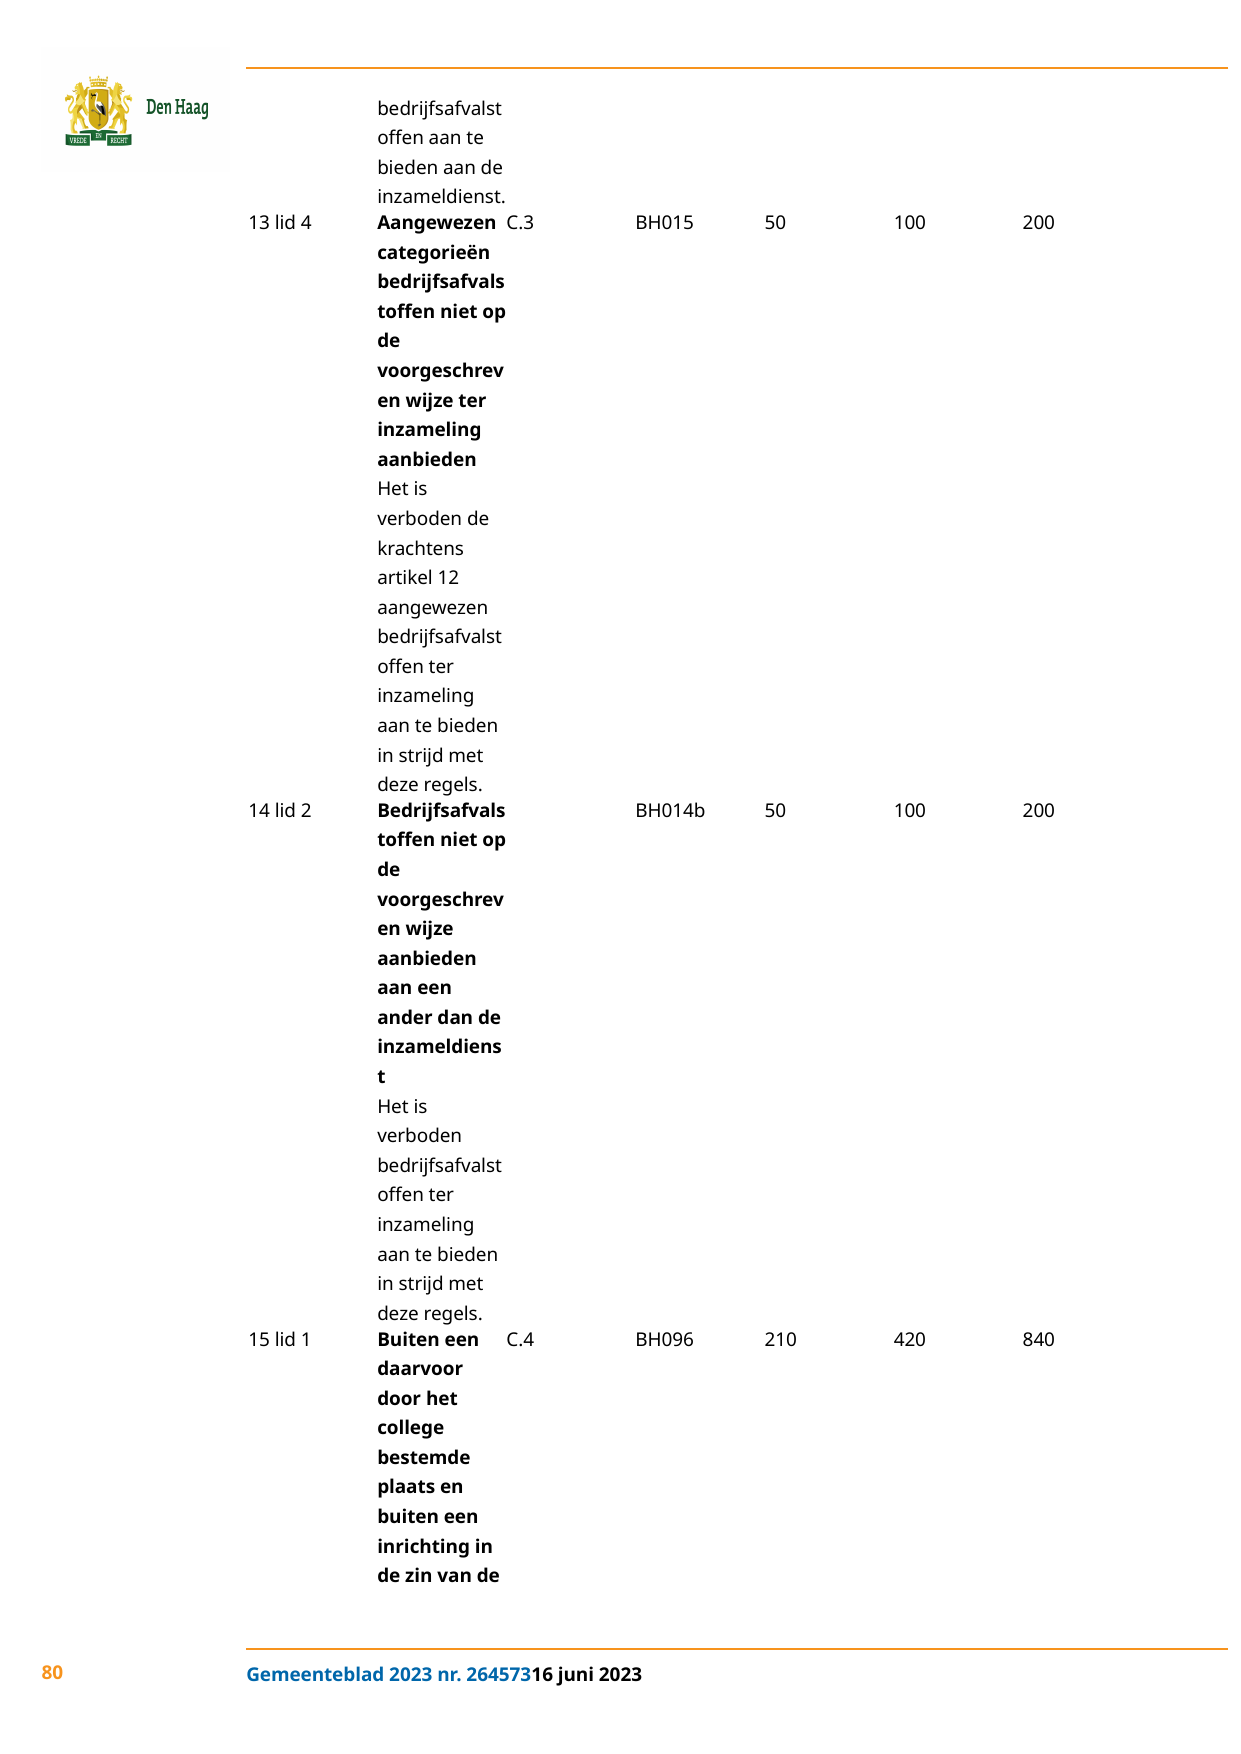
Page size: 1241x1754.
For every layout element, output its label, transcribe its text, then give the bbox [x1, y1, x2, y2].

table_cell 200 [1023, 209, 1152, 797]
table_cell 50 [764, 209, 893, 797]
table_cell 210 [764, 1326, 893, 1588]
table_cell 840 [1023, 1326, 1152, 1588]
table_cell [635, 95, 764, 209]
table_cell 13 lid 4 [248, 209, 377, 797]
table_cell Bedrijfsafvalstoffen niet op de voorgeschreven wijze aanbieden aan een ander dan de inzameldienst Het is verboden bedrijfsafvalstoffen ter inzameling aan te bieden in strijd met deze regels. [377, 797, 506, 1326]
table_cell 15 lid 1 [248, 1326, 377, 1588]
table_cell C.4 [506, 1326, 635, 1588]
table_cell [1023, 95, 1152, 209]
table_cell 200 [1023, 797, 1152, 1326]
table_cell 50 [764, 797, 893, 1326]
table_cell Aangewezen categorieën bedrijfsafvalstoffen niet op de voorgeschreven wijze ter inzameling aanbieden Het is verboden de krachtens artikel 12 aangewezen bedrijfsafvalstoffen ter inzameling aan te bieden in strijd met deze regels. [377, 209, 506, 797]
table_cell C.3 [506, 209, 635, 797]
table_cell bedrijfsafvalstoffen aan te bieden aan de inzameldienst. [377, 95, 506, 209]
table_cell Buiten een daarvoor door het college bestemde plaats en buiten een inrichting in de zin van de [377, 1326, 506, 1588]
picture [41, 47, 231, 172]
table_cell [248, 95, 377, 209]
table_cell BH014b [635, 797, 764, 1326]
table_cell [506, 797, 635, 1326]
table_cell BH015 [635, 209, 764, 797]
table_cell 420 [894, 1326, 1022, 1588]
table_cell 100 [894, 209, 1022, 797]
table_cell [764, 95, 893, 209]
table_cell BH096 [635, 1326, 764, 1588]
table_cell [506, 95, 635, 209]
table_cell [894, 95, 1022, 209]
table_cell 100 [894, 797, 1022, 1326]
table_cell 14 lid 2 [248, 797, 377, 1326]
